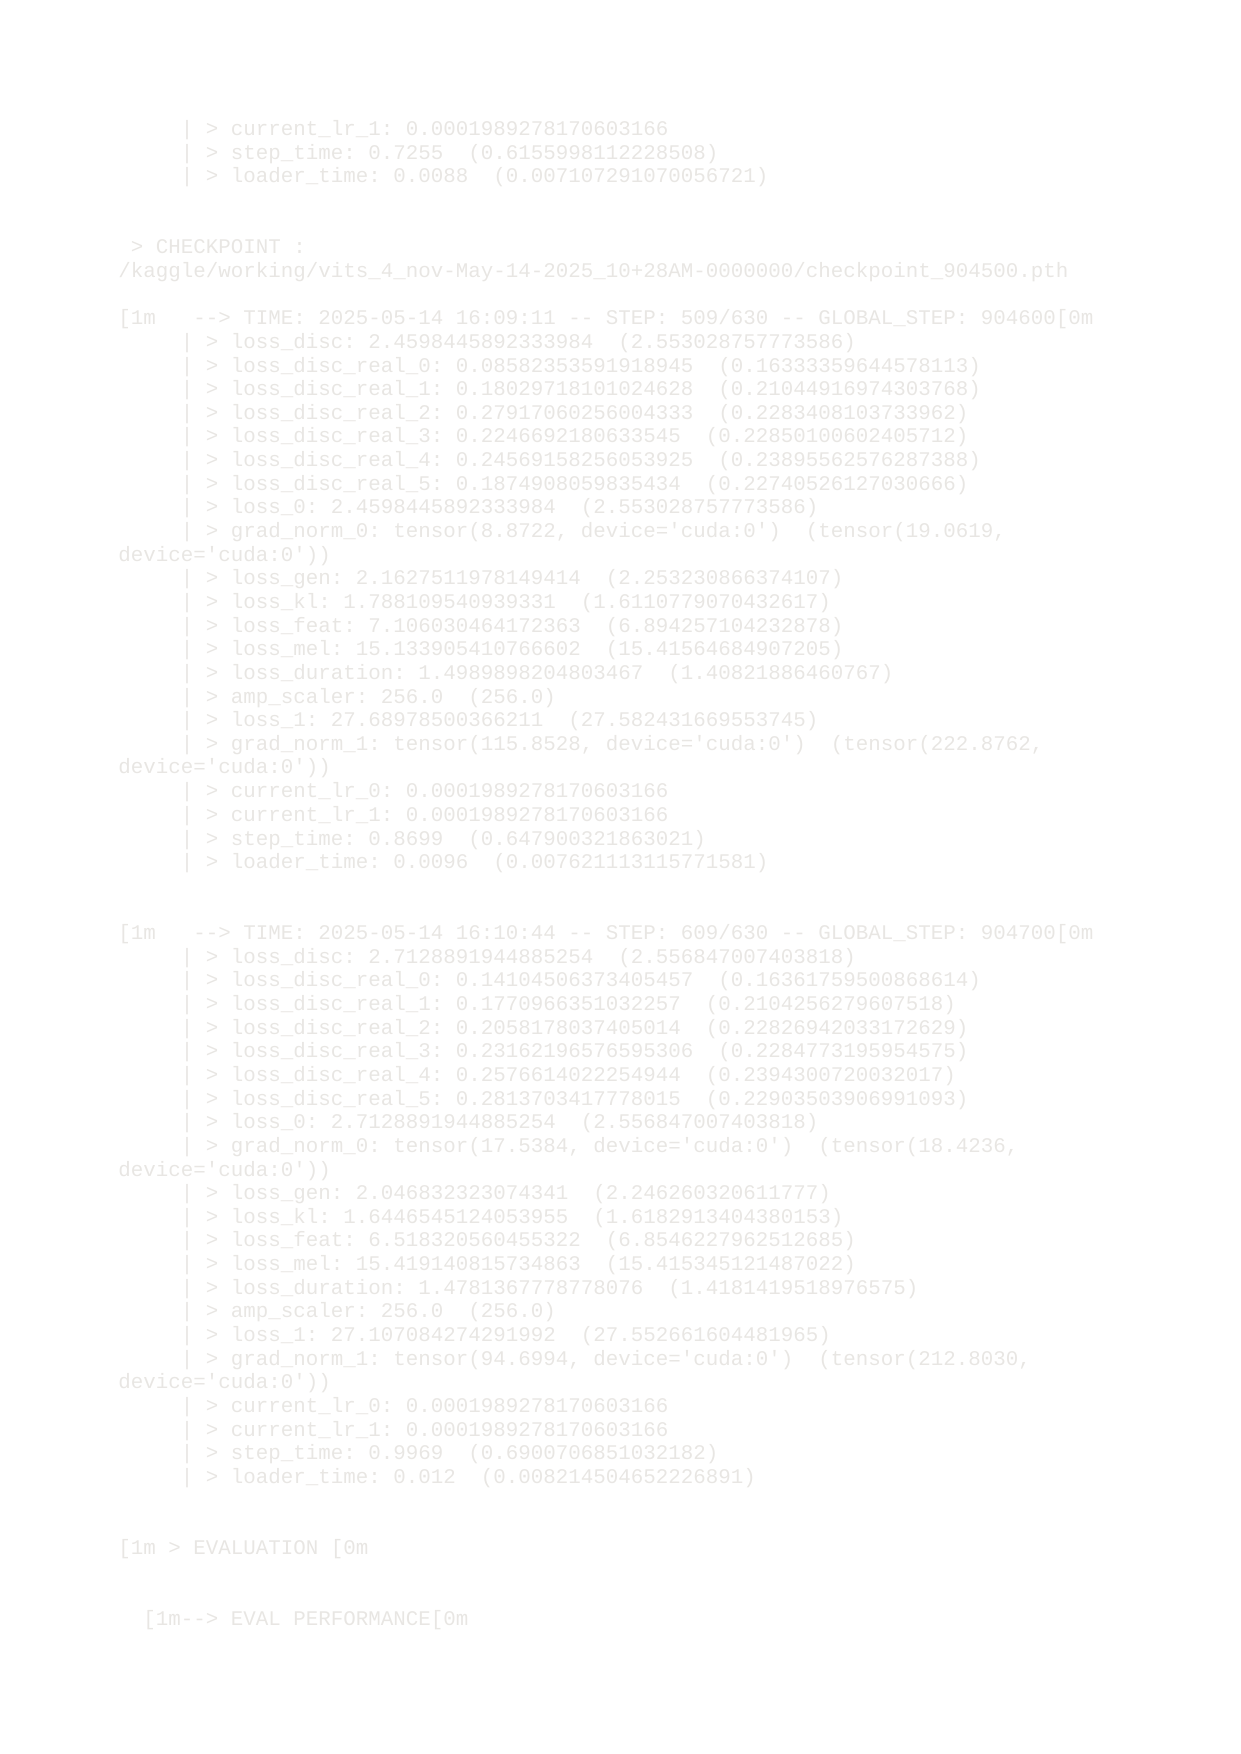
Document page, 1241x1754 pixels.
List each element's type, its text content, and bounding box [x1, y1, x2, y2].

text | > grad_norm_0: tensor(8.8722, device='cuda:0') (tensor(19.0619, device='cuda:0')) [118, 520, 1122, 567]
text | > loss_mel: 15.133905410766602 (15.41564684907205) [118, 638, 1122, 662]
text | > loss_mel: 15.419140815734863 (15.415345121487022) [118, 1253, 1122, 1277]
text | > loss_gen: 2.1627511978149414 (2.253230866374107) [118, 567, 1122, 591]
text | > loss_disc_real_1: 0.1770966351032257 (0.2104256279607518) [118, 993, 1122, 1017]
text | > loader_time: 0.0096 (0.007621113115771581) [118, 851, 1122, 875]
text | > loss_1: 27.68978500366211 (27.582431669553745) [118, 709, 1122, 733]
text | > loss_feat: 7.106030464172363 (6.894257104232878) [118, 615, 1122, 638]
text | > loss_disc_real_1: 0.18029718101024628 (0.21044916974303768) [118, 378, 1122, 402]
text | > loss_disc: 2.7128891944885254 (2.556847007403818) [118, 946, 1122, 969]
text | > current_lr_0: 0.0001989278170603166 [118, 1395, 1122, 1419]
text | > loss_disc: 2.4598445892333984 (2.553028757773586) [118, 331, 1122, 354]
text > CHECKPOINT : /kaggle/working/vits_4_nov-May-14-2025_10+28AM-0000000/checkpoint_904500.pth [118, 236, 1122, 284]
text [1m --> TIME: 2025-05-14 16:09:11 -- STEP: 509/630 -- GLOBAL_STEP: 904600[0m [118, 307, 1122, 331]
text | > amp_scaler: 256.0 (256.0) [118, 1300, 1122, 1324]
text | > current_lr_1: 0.0001989278170603166 [118, 1419, 1122, 1442]
text | > loss_disc_real_2: 0.2058178037405014 (0.22826942033172629) [118, 1017, 1122, 1040]
text | > loss_duration: 1.4781367778778076 (1.4181419518976575) [118, 1277, 1122, 1300]
text | > grad_norm_1: tensor(94.6994, device='cuda:0') (tensor(212.8030, device='cuda:0')) [118, 1348, 1122, 1395]
text | > loss_duration: 1.4989898204803467 (1.40821886460767) [118, 662, 1122, 686]
text | > step_time: 0.9969 (0.6900706851032182) [118, 1442, 1122, 1466]
text | > loss_gen: 2.046832323074341 (2.246260320611777) [118, 1182, 1122, 1206]
text [1m --> TIME: 2025-05-14 16:10:44 -- STEP: 609/630 -- GLOBAL_STEP: 904700[0m [118, 922, 1122, 946]
text | > amp_scaler: 256.0 (256.0) [118, 686, 1122, 709]
text | > loader_time: 0.0088 (0.007107291070056721) [118, 165, 1122, 189]
text | > grad_norm_1: tensor(115.8528, device='cuda:0') (tensor(222.8762, device='cuda:0')) [118, 733, 1122, 780]
text | > loss_disc_real_3: 0.23162196576595306 (0.2284773195954575) [118, 1040, 1122, 1064]
text | > step_time: 0.7255 (0.6155998112228508) [118, 142, 1122, 165]
text | > loss_disc_real_2: 0.27917060256004333 (0.2283408103733962) [118, 402, 1122, 426]
text [1m > EVALUATION [0m [118, 1537, 1122, 1561]
text | > loss_feat: 6.518320560455322 (6.8546227962512685) [118, 1229, 1122, 1253]
text | > loss_disc_real_4: 0.24569158256053925 (0.23895562576287388) [118, 449, 1122, 473]
text | > loss_1: 27.107084274291992 (27.552661604481965) [118, 1324, 1122, 1348]
text | > loss_disc_real_0: 0.08582353591918945 (0.16333359644578113) [118, 354, 1122, 378]
text | > loss_disc_real_4: 0.2576614022254944 (0.2394300720032017) [118, 1064, 1122, 1088]
text | > loss_0: 2.7128891944885254 (2.556847007403818) [118, 1111, 1122, 1135]
text | > loss_disc_real_5: 0.1874908059835434 (0.22740526127030666) [118, 473, 1122, 496]
text | > loss_disc_real_5: 0.2813703417778015 (0.22903503906991093) [118, 1088, 1122, 1111]
text | > current_lr_0: 0.0001989278170603166 [118, 780, 1122, 804]
text [1m--> EVAL PERFORMANCE[0m [118, 1608, 1122, 1631]
text | > current_lr_1: 0.0001989278170603166 [118, 804, 1122, 827]
text | > loss_disc_real_3: 0.2246692180633545 (0.22850100602405712) [118, 426, 1122, 449]
text | > loss_kl: 1.6446545124053955 (1.6182913404380153) [118, 1206, 1122, 1229]
text | > loader_time: 0.012 (0.008214504652226891) [118, 1466, 1122, 1489]
text | > loss_0: 2.4598445892333984 (2.553028757773586) [118, 496, 1122, 520]
text | > grad_norm_0: tensor(17.5384, device='cuda:0') (tensor(18.4236, device='cuda:0')) [118, 1135, 1122, 1182]
text | > loss_disc_real_0: 0.14104506373405457 (0.16361759500868614) [118, 969, 1122, 993]
text | > current_lr_1: 0.0001989278170603166 [118, 118, 1122, 142]
text | > loss_kl: 1.788109540939331 (1.6110779070432617) [118, 591, 1122, 615]
text | > step_time: 0.8699 (0.647900321863021) [118, 827, 1122, 851]
